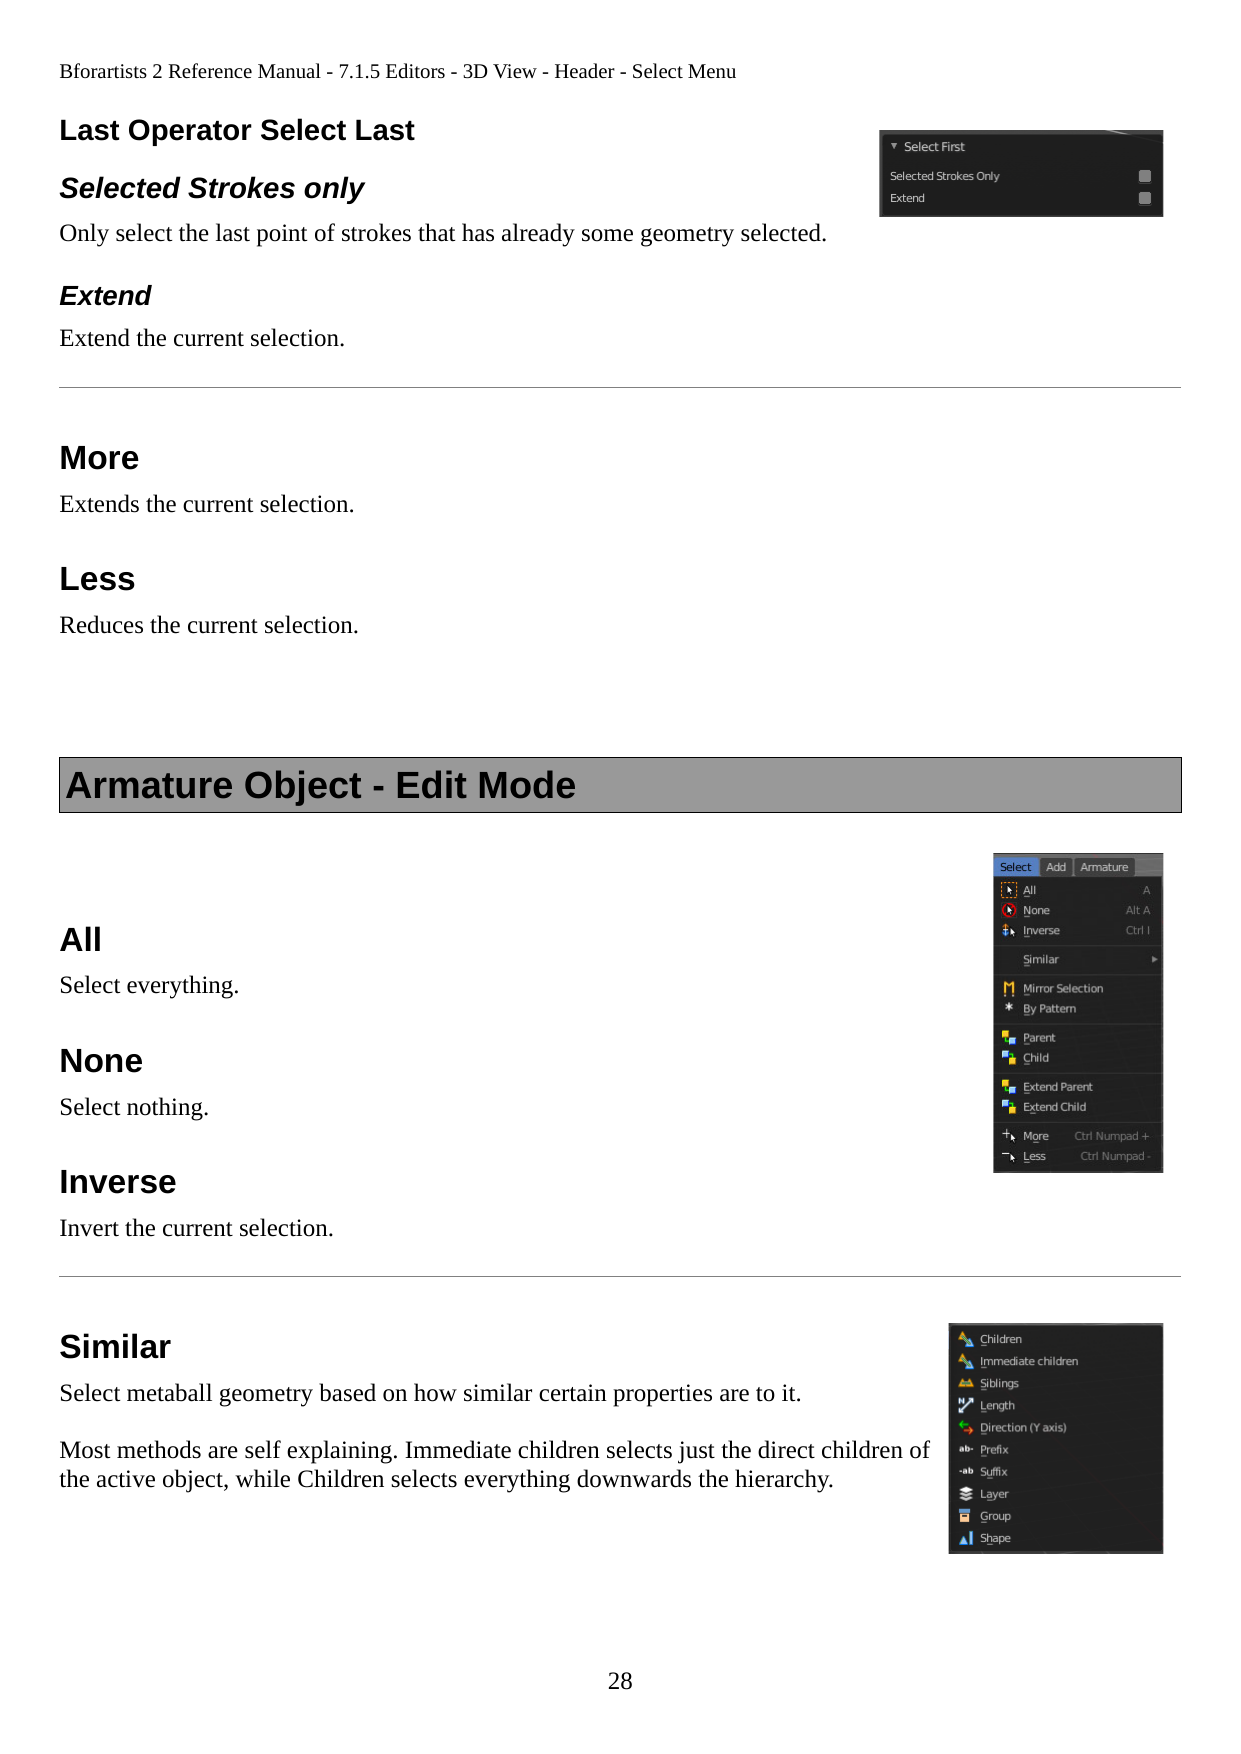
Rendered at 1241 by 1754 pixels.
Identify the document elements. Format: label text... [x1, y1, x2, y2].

picture [948, 1323, 1164, 1554]
subtitle All [59, 919, 993, 958]
subtitle More [59, 438, 1181, 476]
subtitle Last Operator Select Last [59, 113, 1181, 146]
text Extend the current selection. [59, 323, 1181, 352]
text Reduces the current selection. [59, 610, 1181, 638]
text Select metaball geometry based on how similar certain properties are to it. [59, 1378, 948, 1407]
table_header Armature Object - Edit Mode [60, 758, 1181, 812]
subtitle Extend [59, 279, 1181, 311]
text [1164, 1092, 1181, 1120]
subtitle [1164, 171, 1181, 205]
text [1164, 971, 1181, 999]
text Select everything. [59, 971, 993, 999]
subtitle [1164, 1040, 1181, 1079]
subtitle Similar [59, 1327, 948, 1365]
subtitle Inverse [59, 1161, 1181, 1200]
subtitle Less [59, 559, 1181, 597]
text Most methods are self explaining. Immediate children selects just the direct children of the active object, while Children selects everything downwards the hierarchy. [59, 1435, 948, 1493]
subtitle Selected Strokes only [59, 171, 879, 205]
picture [879, 130, 1164, 217]
text Select nothing. [59, 1092, 993, 1120]
text Invert the current selection. [59, 1213, 1181, 1241]
subtitle [1164, 1327, 1181, 1365]
subtitle [1164, 919, 1181, 958]
text Only select the last point of strokes that has already some geometry selected. [59, 218, 1181, 246]
subtitle None [59, 1040, 993, 1079]
picture [993, 853, 1164, 1173]
text Extends the current selection. [59, 489, 1181, 517]
